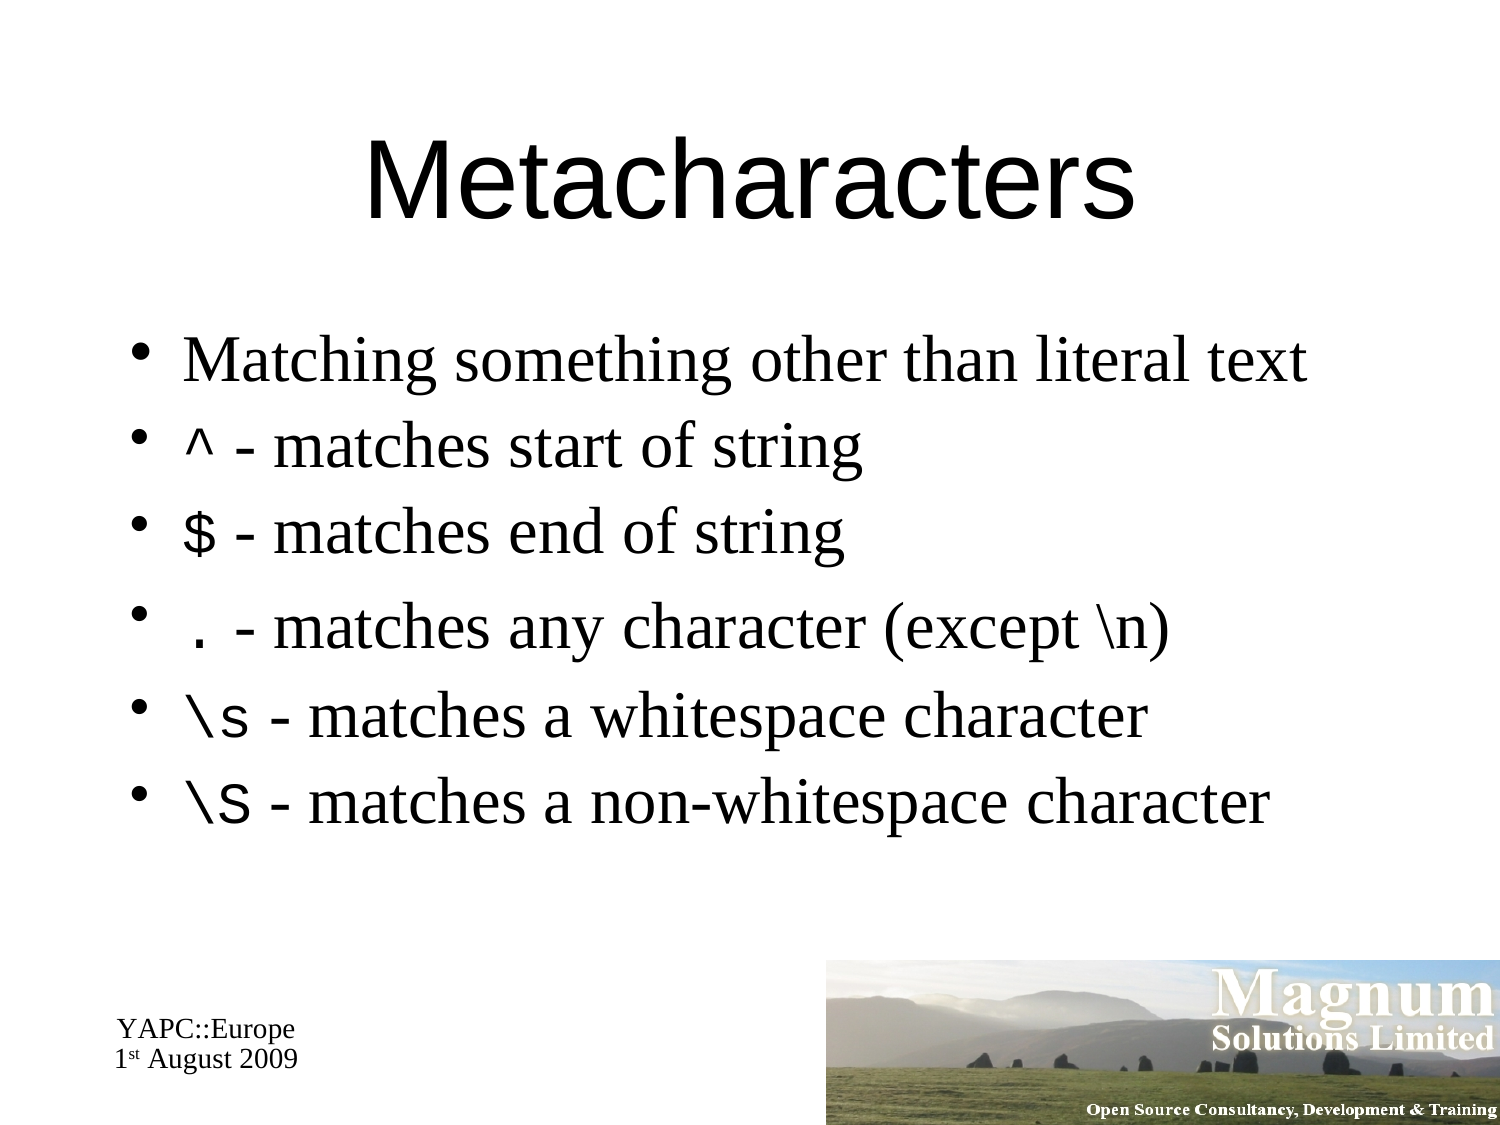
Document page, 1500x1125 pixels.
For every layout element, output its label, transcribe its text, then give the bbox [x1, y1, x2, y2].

picture [826, 960, 1500, 1125]
list Matching something other than literal text ^ - matches start of string $ - matches end of string . - matches any character (except \n)‏ \s - matches a whitespace character \S - matches a non-whitespace character [112, 337, 1388, 845]
title Metacharacters [112, 62, 1388, 250]
